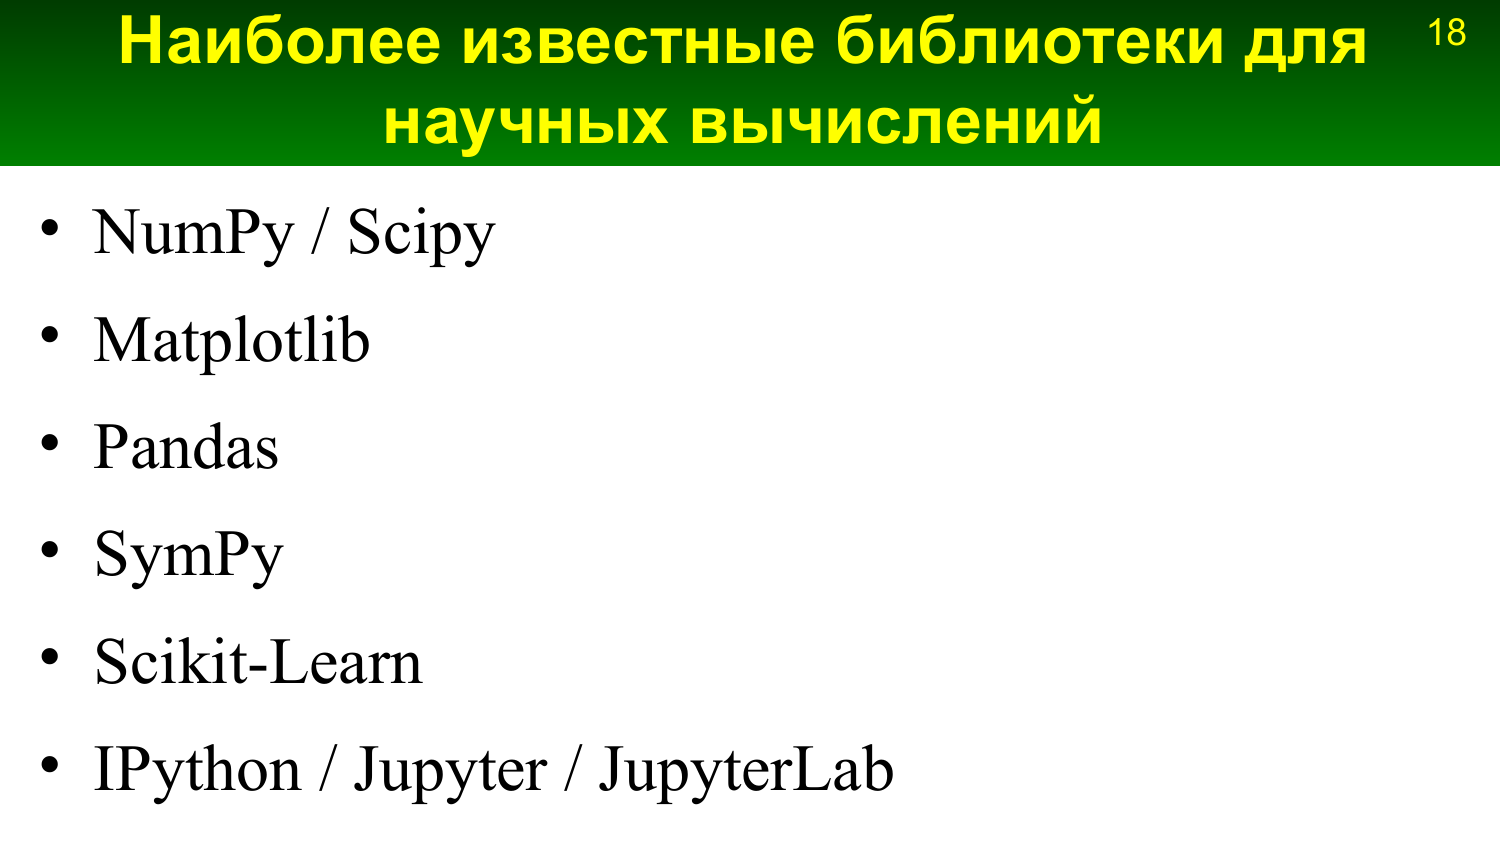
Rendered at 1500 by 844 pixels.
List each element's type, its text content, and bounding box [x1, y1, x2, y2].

title Наиболее известные библиотеки для научных вычислений [11, 0, 1477, 165]
list NumPy / Scipy Matplotlib Pandas SymPy Scikit-Learn IPython / Jupyter / JupyterLab [23, 180, 1477, 815]
